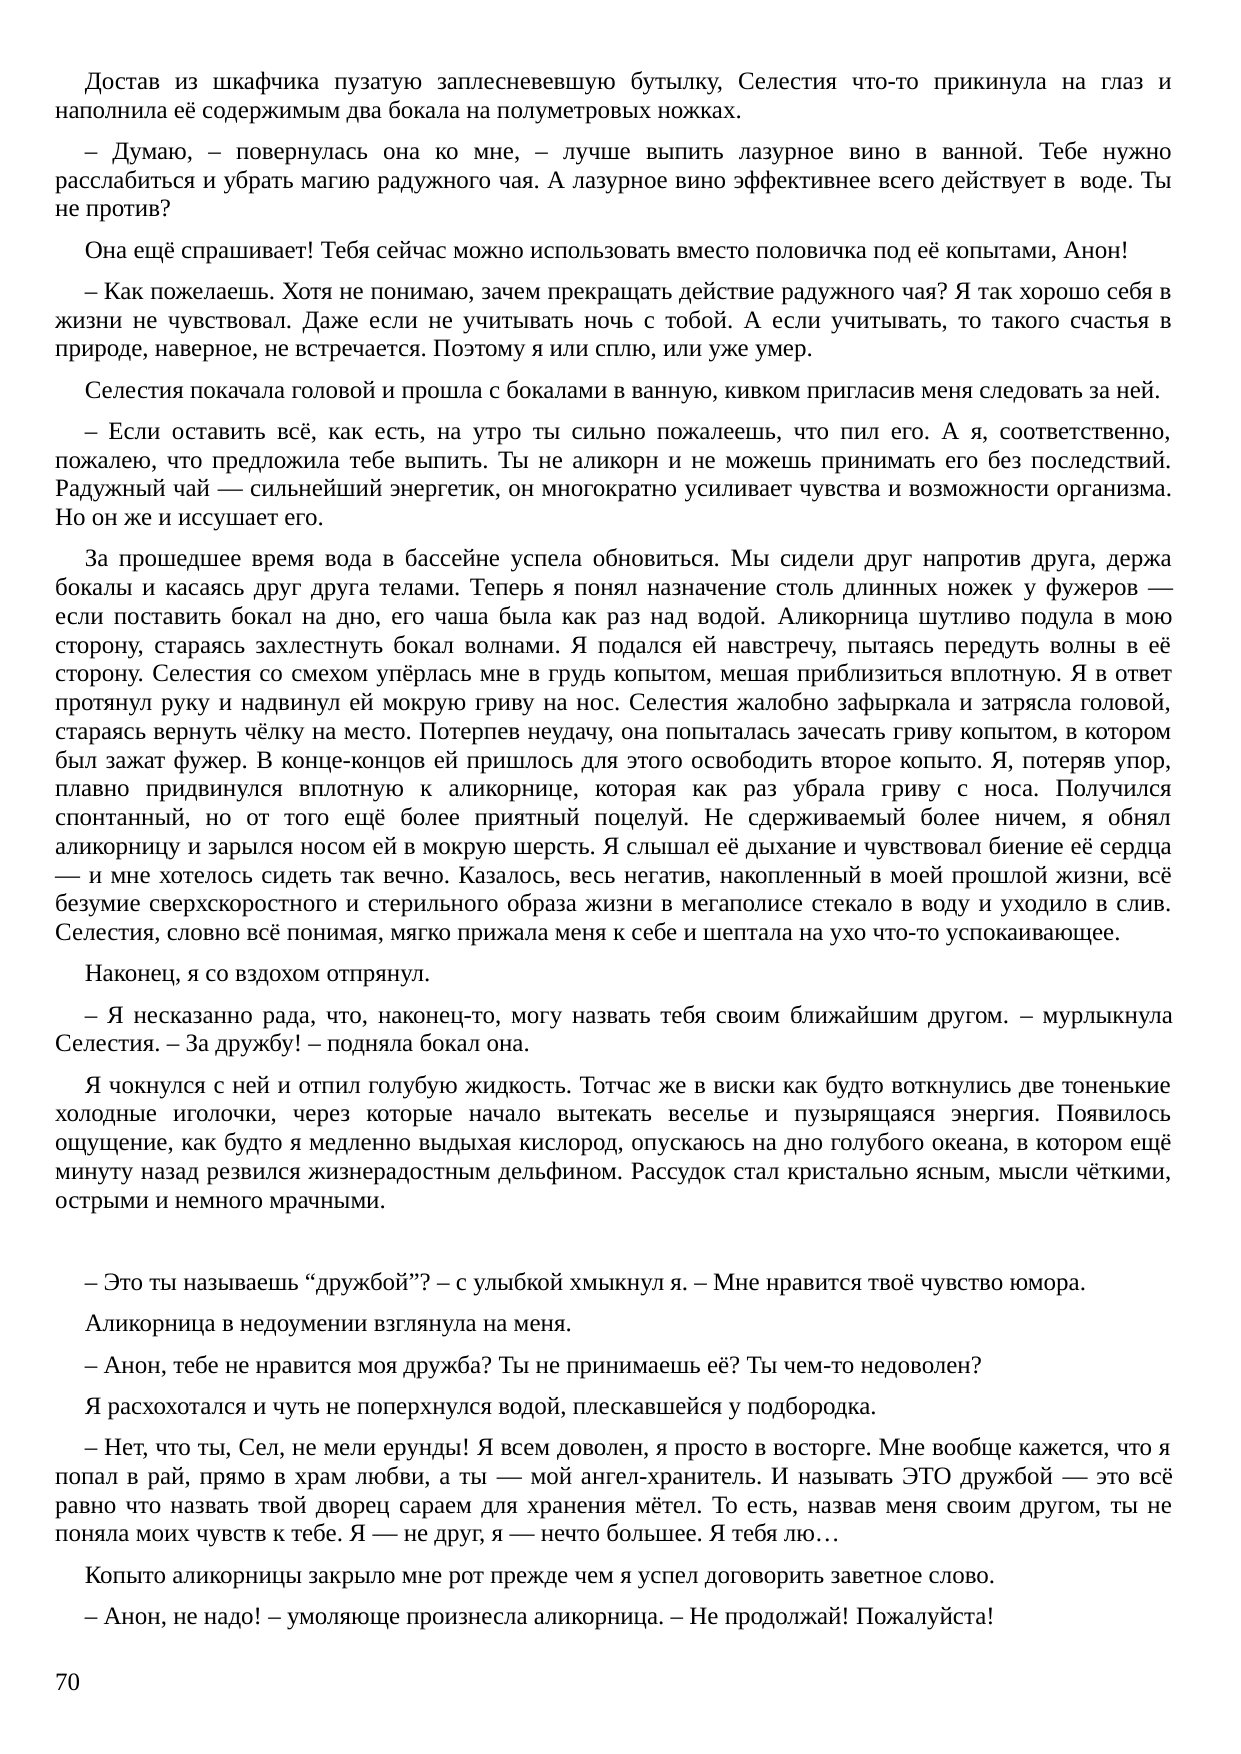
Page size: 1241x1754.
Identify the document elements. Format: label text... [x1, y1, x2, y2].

text Аликорница в недоумении взглянула на меня. [55, 1308, 1173, 1337]
text – Я несказанно рада, что, наконец-то, могу назвать тебя своим ближайшим другом. – мурлыкнула Селестия. – За дружбу! – подняла бокал она. [55, 1000, 1173, 1057]
text – Анон, тебе не нравится моя дружба? Ты не принимаешь её? Ты чем-то недоволен? [55, 1350, 1173, 1378]
text – Как пожелаешь. Хотя не понимаю, зачем прекращать действие радужного чая? Я так хорошо себя в жизни не чувствовал. Даже если не учитывать ночь с тобой. А если учитывать, то такого счастья в природе, наверное, не встречается. Поэтому я или сплю, или уже умер. [55, 276, 1173, 362]
text – Думаю, – повернулась она ко мне, – лучше выпить лазурное вино в ванной. Тебе нужно расслабиться и убрать магию радужного чая. А лазурное вино эффективнее всего действует в воде. Ты не против? [55, 136, 1173, 222]
text Я расхохотался и чуть не поперхнулся водой, плескавшейся у подбородка. [55, 1391, 1173, 1420]
text Я чокнулся с ней и отпил голубую жидкость. Тотчас же в виски как будто воткнулись две тоненькие холодные иголочки, через которые начало вытекать веселье и пузырящаяся энергия. Появилось ощущение, как будто я медленно выдыхая кислород, опускаюсь на дно голубого океана, в котором ещё минуту назад резвился жизнерадостным дельфином. Рассудок стал кристально ясным, мысли чёткими, острыми и немного мрачными. [55, 1070, 1173, 1213]
text – Анон, не надо! – умоляюще произнесла аликорница. – Не продолжай! Пожалуйста! [55, 1601, 1173, 1630]
text – Если оставить всё, как есть, на утро ты сильно пожалеешь, что пил его. А я, соответственно, пожалею, что предложила тебе выпить. Ты не аликорн и не можешь принимать его без последствий. Радужный чай — сильнейший энергетик, он многократно усиливает чувства и возможности организма. Но он же и иссушает его. [55, 416, 1173, 531]
text Достав из шкафчика пузатую заплесневевшую бутылку, Селестия что-то прикинула на глаз и наполнила её содержимым два бокала на полуметровых ножках. [55, 66, 1173, 123]
text Селестия покачала головой и прошла с бокалами в ванную, кивком пригласив меня следовать за ней. [55, 375, 1173, 403]
text – Это ты называешь “дружбой”? – с улыбкой хмыкнул я. – Мне нравится твоё чувство юмора. [55, 1267, 1173, 1296]
text Наконец, я со вздохом отпрянул. [55, 958, 1173, 987]
text Копыто аликорницы закрыло мне рот прежде чем я успел договорить заветное слово. [55, 1560, 1173, 1588]
text Она ещё спрашивает! Тебя сейчас можно использовать вместо половичка под её копытами, Анон! [55, 235, 1173, 263]
text За прошедшее время вода в бассейне успела обновиться. Мы сидели друг напротив друга, держа бокалы и касаясь друг друга телами. Теперь я понял назначение столь длинных ножек у фужеров — если поставить бокал на дно, его чаша была как раз над водой. Аликорница шутливо подула в мою сторону, стараясь захлестнуть бокал волнами. Я подался ей навстречу, пытаясь передуть волны в её сторону. Селестия со смехом упёрлась мне в грудь копытом, мешая приблизиться вплотную. Я в ответ протянул руку и надвинул ей мокрую гриву на нос. Селестия жалобно зафыркала и затрясла головой, стараясь вернуть чёлку на место. Потерпев неудачу, она попыталась зачесать гриву копытом, в котором был зажат фужер. В конце-концов ей пришлось для этого освободить второе копыто. Я, потеряв упор, плавно придвинулся вплотную к аликорнице, которая как раз убрала гриву с носа. Получился спонтанный, но от того ещё более приятный поцелуй. Не сдерживаемый более ничем, я обнял аликорницу и зарылся носом ей в мокрую шерсть. Я слышал её дыхание и чувствовал биение её сердца — и мне хотелось сидеть так вечно. Казалось, весь негатив, накопленный в моей прошлой жизни, всё безумие сверхскоростного и стерильного образа жизни в мегаполисе стекало в воду и уходило в слив. Селестия, словно всё понимая, мягко прижала меня к себе и шептала на ухо что-то успокаивающее. [55, 543, 1173, 946]
text – Нет, что ты, Сел, не мели ерунды! Я всем доволен, я просто в восторге. Мне вообще кажется, что я попал в рай, прямо в храм любви, а ты — мой ангел-хранитель. И называть ЭТО дружбой — это всё равно что назвать твой дворец сараем для хранения мётел. То есть, назвав меня своим другом, ты не поняла моих чувств к тебе. Я — не друг, я — нечто большее. Я тебя лю… [55, 1432, 1173, 1547]
